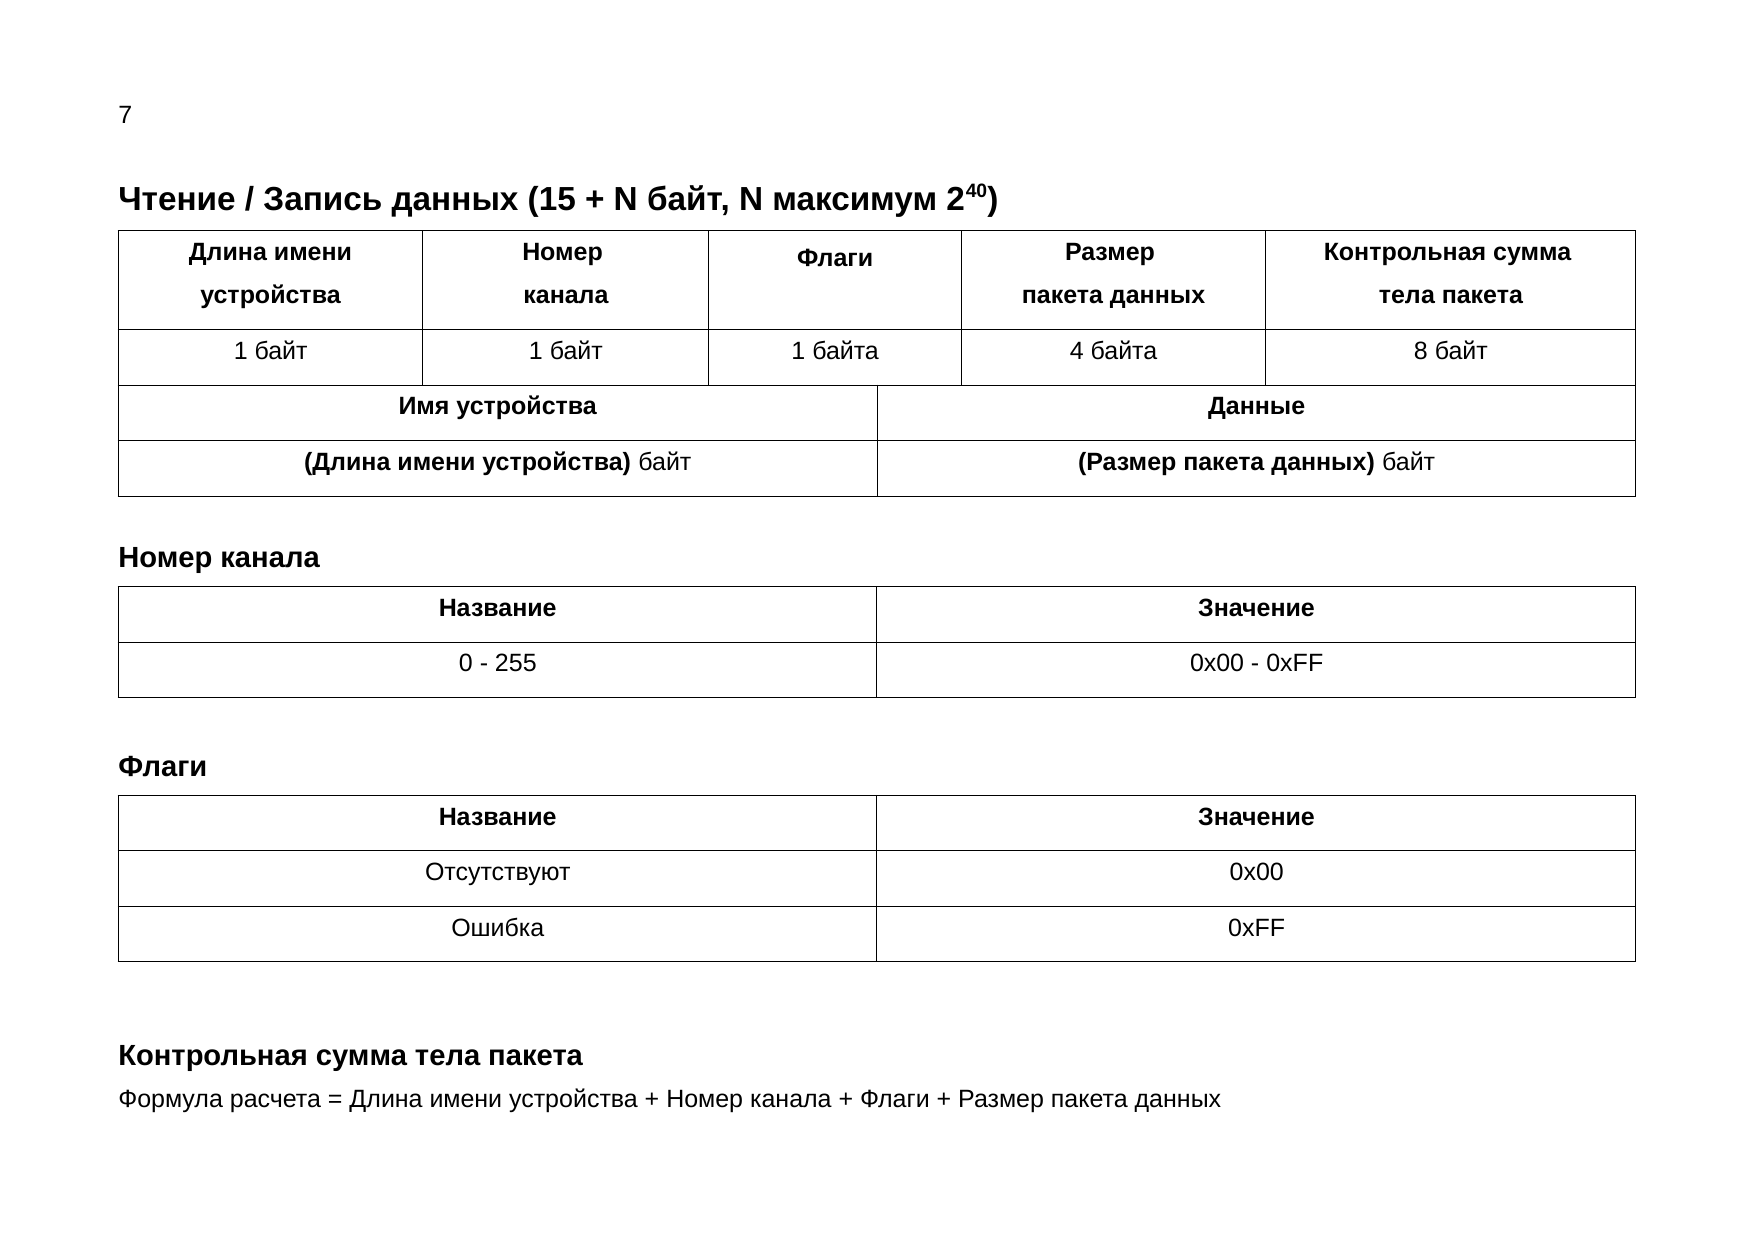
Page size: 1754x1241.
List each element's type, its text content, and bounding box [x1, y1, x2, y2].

table_cell Ошибка [119, 907, 876, 961]
table_header Значение [877, 587, 1635, 642]
table_header Название [119, 796, 876, 850]
table_cell 0 - 255 [119, 643, 876, 697]
table_cell Данные [878, 386, 1635, 440]
table_header Размер пакета данных [962, 231, 1265, 329]
table_cell Имя устройства [119, 386, 877, 440]
table_header Контрольная сумма тела пакета [1266, 231, 1635, 329]
table_cell 1 байт [423, 330, 708, 384]
table_header Длина имени устройства [119, 231, 422, 329]
table_header Номер канала [423, 231, 708, 329]
table_cell (Длина имени устройства) байт [119, 441, 877, 496]
table_cell Отсутствуют [119, 851, 876, 906]
subtitle Номер канала [118, 540, 1636, 573]
table_cell 0xFF [877, 907, 1635, 961]
table_cell 4 байта [962, 330, 1265, 384]
table_cell 1 байта [709, 330, 961, 384]
table_cell 8 байт [1266, 330, 1635, 384]
subtitle Формула расчета = Длина имени устройства + Номер канала + Флаги + Размер пакета данных [118, 1083, 1636, 1112]
subtitle Чтение / Запись данных (15 + N байт, N максимум 240) [118, 179, 1636, 218]
table_header Флаги [709, 231, 961, 329]
table_cell 0x00 [877, 851, 1635, 906]
table_header Название [119, 587, 876, 642]
table_cell 1 байт [119, 330, 422, 384]
subtitle Флаги [118, 749, 1636, 782]
table_header Значение [877, 796, 1635, 850]
table_cell (Размер пакета данных) байт [878, 441, 1635, 496]
table_cell 0x00 - 0xFF [877, 643, 1635, 697]
subtitle Контрольная сумма тела пакета [118, 1037, 1636, 1071]
